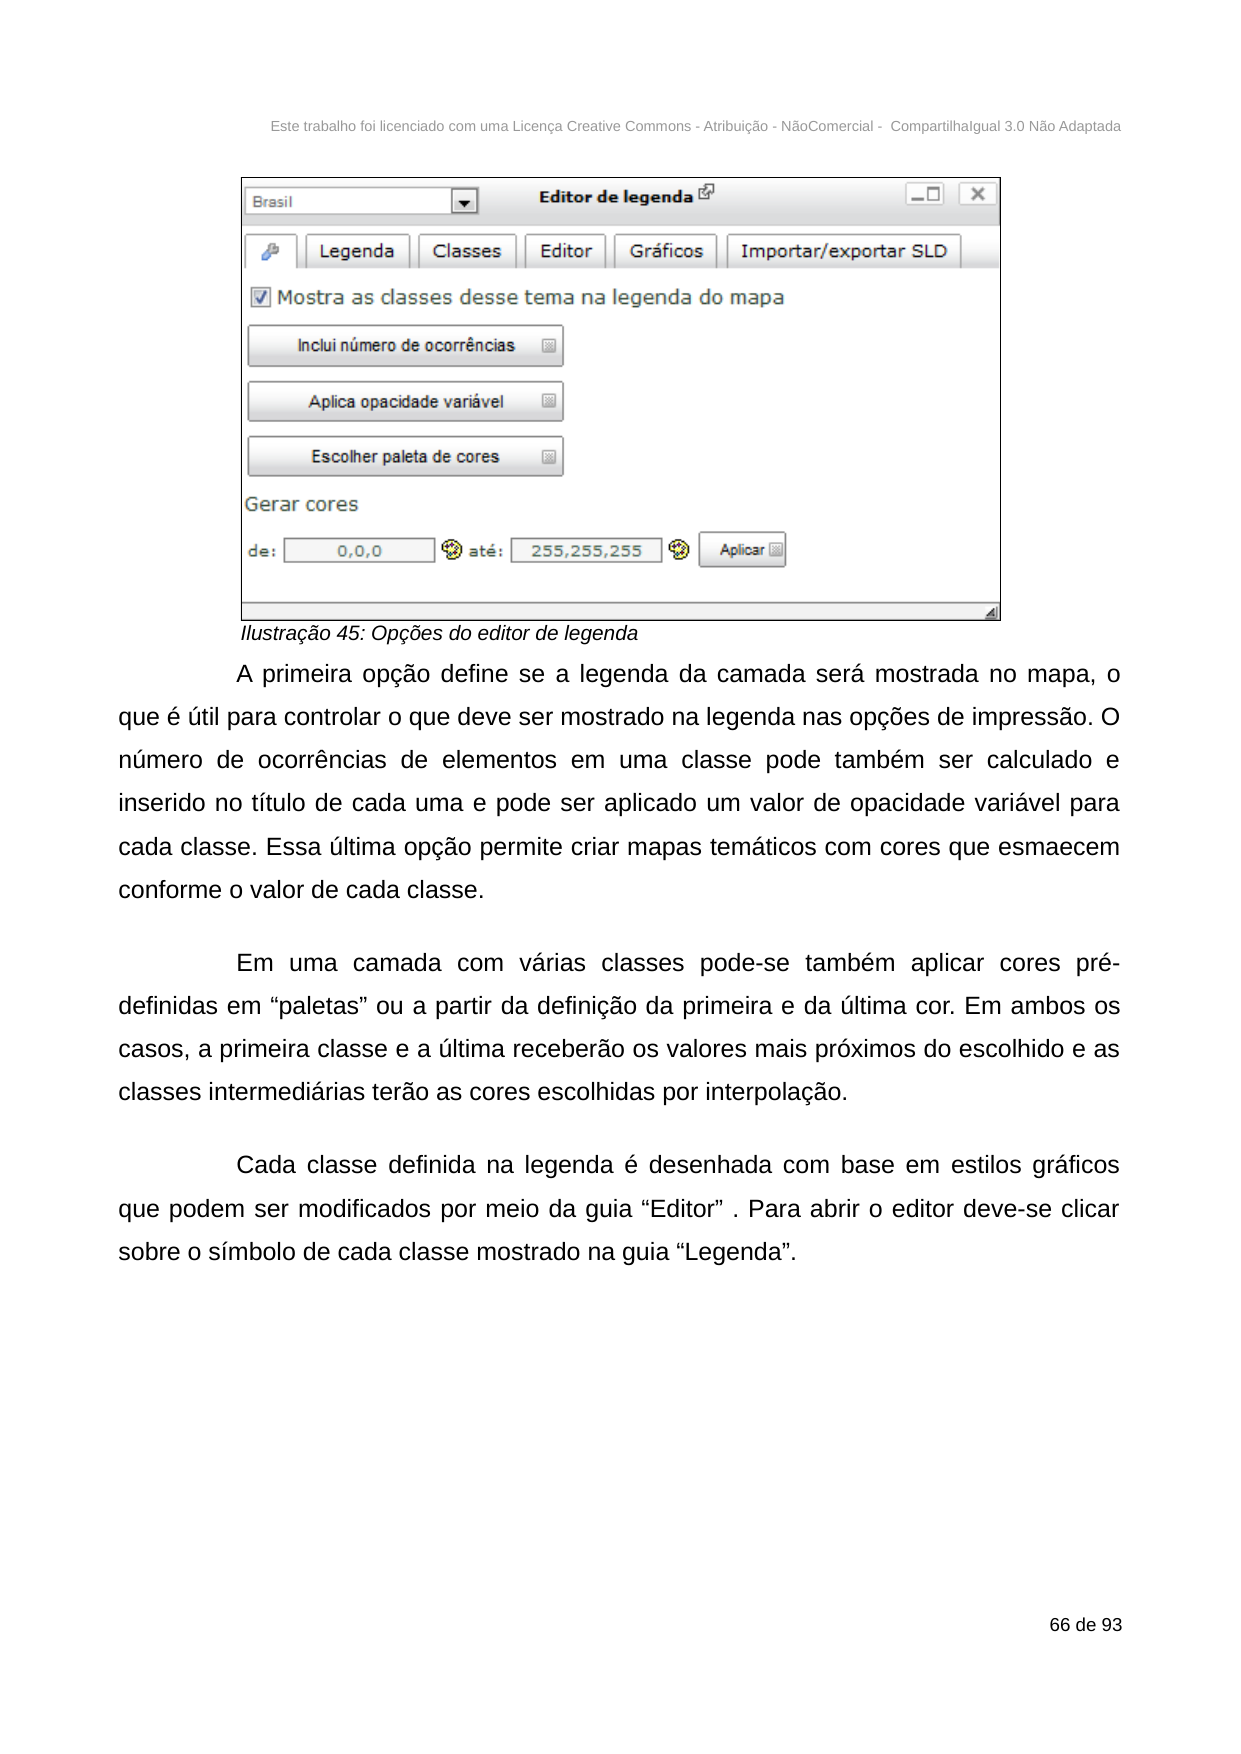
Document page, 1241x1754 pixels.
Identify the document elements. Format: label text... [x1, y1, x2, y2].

text A primeira opção define se a legenda da camada será mostrada no mapa, o que é útil para controlar o que deve ser mostrado na legenda nas opções de impressão. O número de ocorrências de elementos em uma classe pode também ser calculado e inserido no título de cada uma e pode ser aplicado um valor de opacidade variável para cada classe. Essa última opção permite criar mapas temáticos com cores que esmaecem conforme o valor de cada classe. [118, 164, 1122, 903]
text Cada classe definida na legenda é desenhada com base em estilos gráficos que podem ser modificados por meio da guia “Editor” . Para abrir o editor deve-se clicar sobre o símbolo de cada classe mostrado na guia “Legenda”. [118, 1150, 1122, 1265]
picture [242, 178, 1000, 620]
text Em uma camada com várias classes pode-se também aplicar cores pré-definidas em “paletas” ou a partir da definição da primeira e da última cor. Em ambos os casos, a primeira classe e a última receberão os valores mais próximos do escolhido e as classes intermediárias terão as cores escolhidas por interpolação. [118, 948, 1122, 1106]
text Ilustração 45: Opções do editor de legenda [240, 621, 1000, 644]
